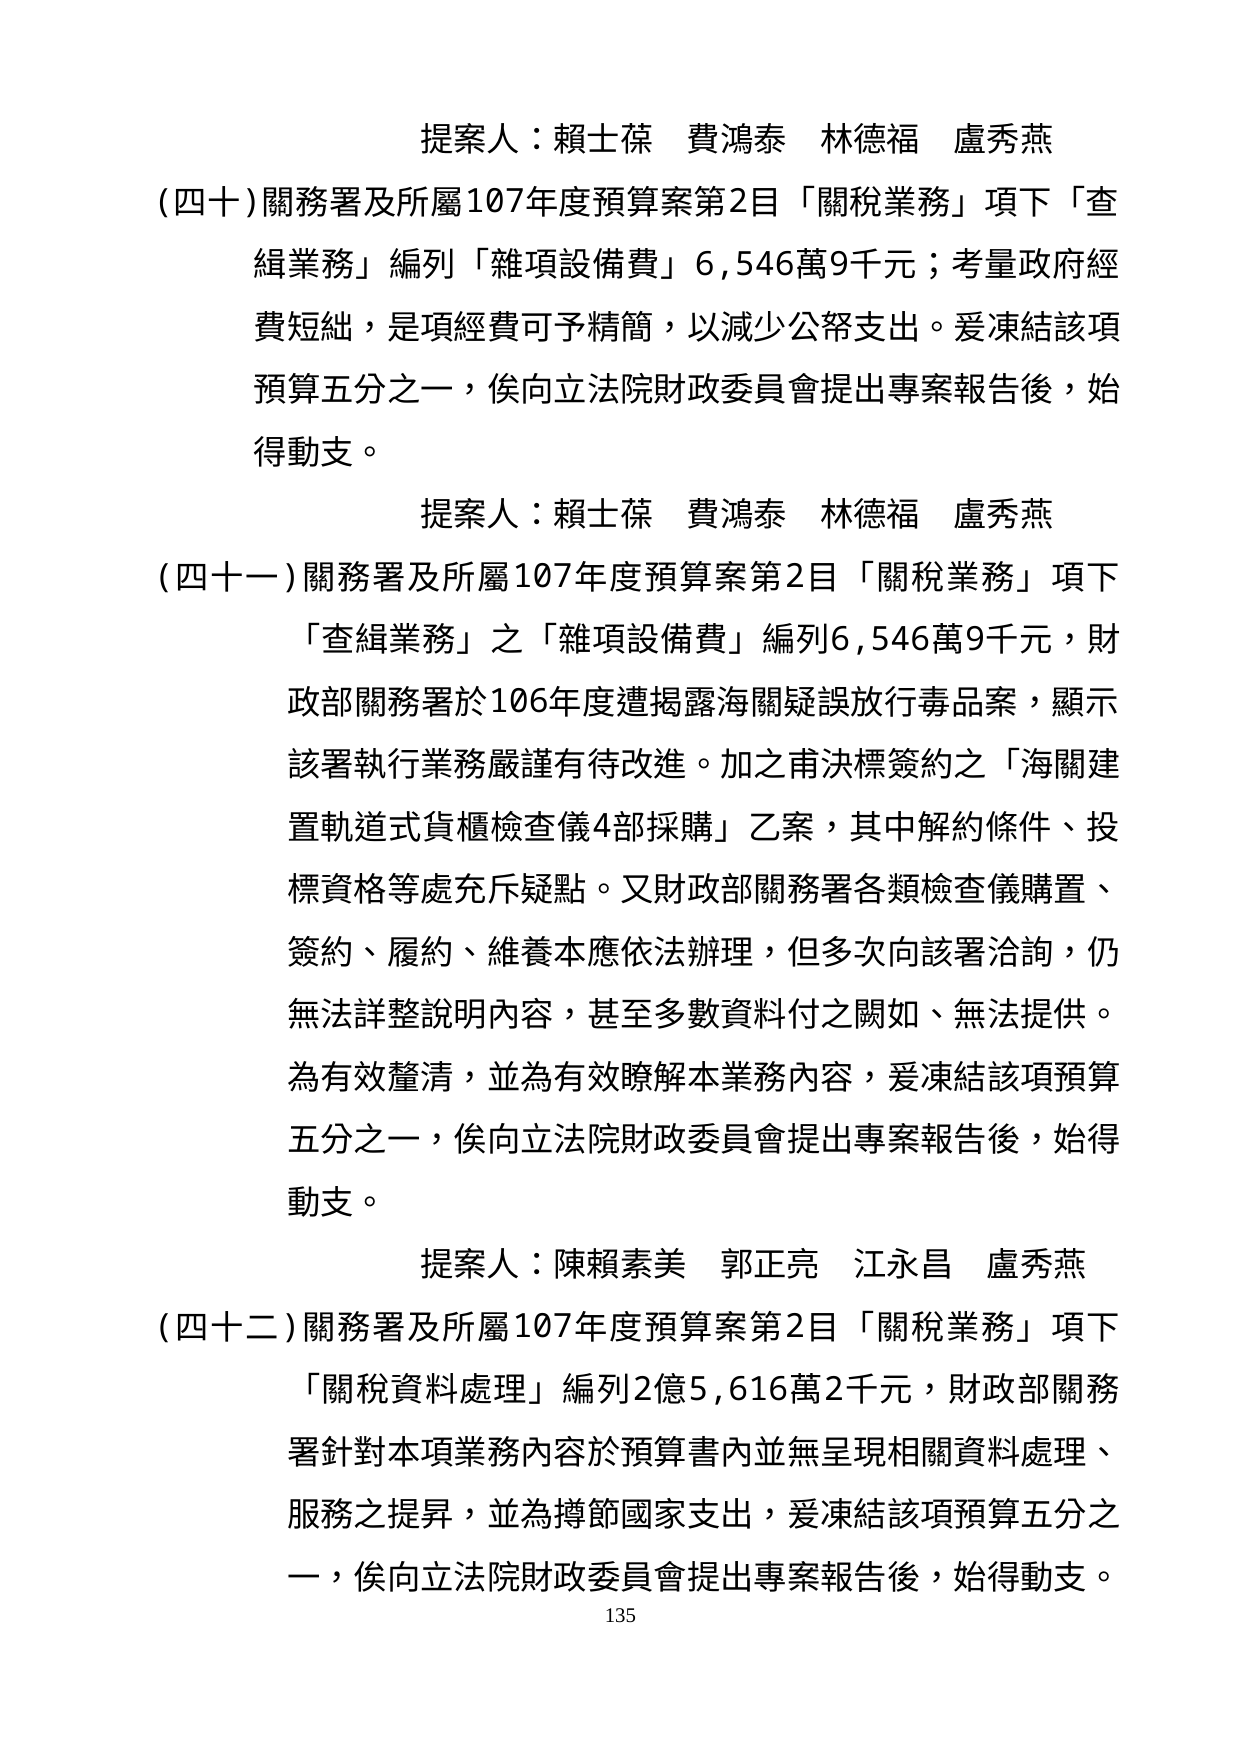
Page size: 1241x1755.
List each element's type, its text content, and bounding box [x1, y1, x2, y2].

text 提案人：陳賴素美 郭正亮 江永昌 盧秀燕 [120, 1221, 1120, 1283]
text 提案人：賴士葆 費鴻泰 林德福 盧秀燕 [120, 471, 1120, 533]
text (四十二)關務署及所屬107年度預算案第2目「關稅業務」項下「關稅資料處理」編列2億5,616萬2千元，財政部關務署針對本項業務內容於預算書內並無呈現相關資料處理、服務之提昇，並為撙節國家支出，爰凍結該項預算五分之一，俟向立法院財政委員會提出專案報告後，始得動支。 [153, 1283, 1120, 1596]
text (四十一)關務署及所屬107年度預算案第2目「關稅業務」項下「查緝業務」之「雜項設備費」編列6,546萬9千元，財政部關務署於106年度遭揭露海關疑誤放行毒品案，顯示該署執行業務嚴謹有待改進。加之甫決標簽約之「海關建置軌道式貨櫃檢查儀4部採購」乙案，其中解約條件、投標資格等處充斥疑點。又財政部關務署各類檢查儀購置、簽約、履約、維養本應依法辦理，但多次向該署洽詢，仍無法詳整說明內容，甚至多數資料付之闕如、無法提供。為有效釐清，並為有效瞭解本業務內容，爰凍結該項預算五分之一，俟向立法院財政委員會提出專案報告後，始得動支。 [153, 533, 1120, 1221]
text (四十)關務署及所屬107年度預算案第2目「關稅業務」項下「查緝業務」編列「雜項設備費」6,546萬9千元；考量政府經費短絀，是項經費可予精簡，以減少公帑支出。爰凍結該項預算五分之一，俟向立法院財政委員會提出專案報告後，始得動支。 [153, 158, 1120, 471]
text 提案人：賴士葆 費鴻泰 林德福 盧秀燕 [120, 96, 1120, 158]
